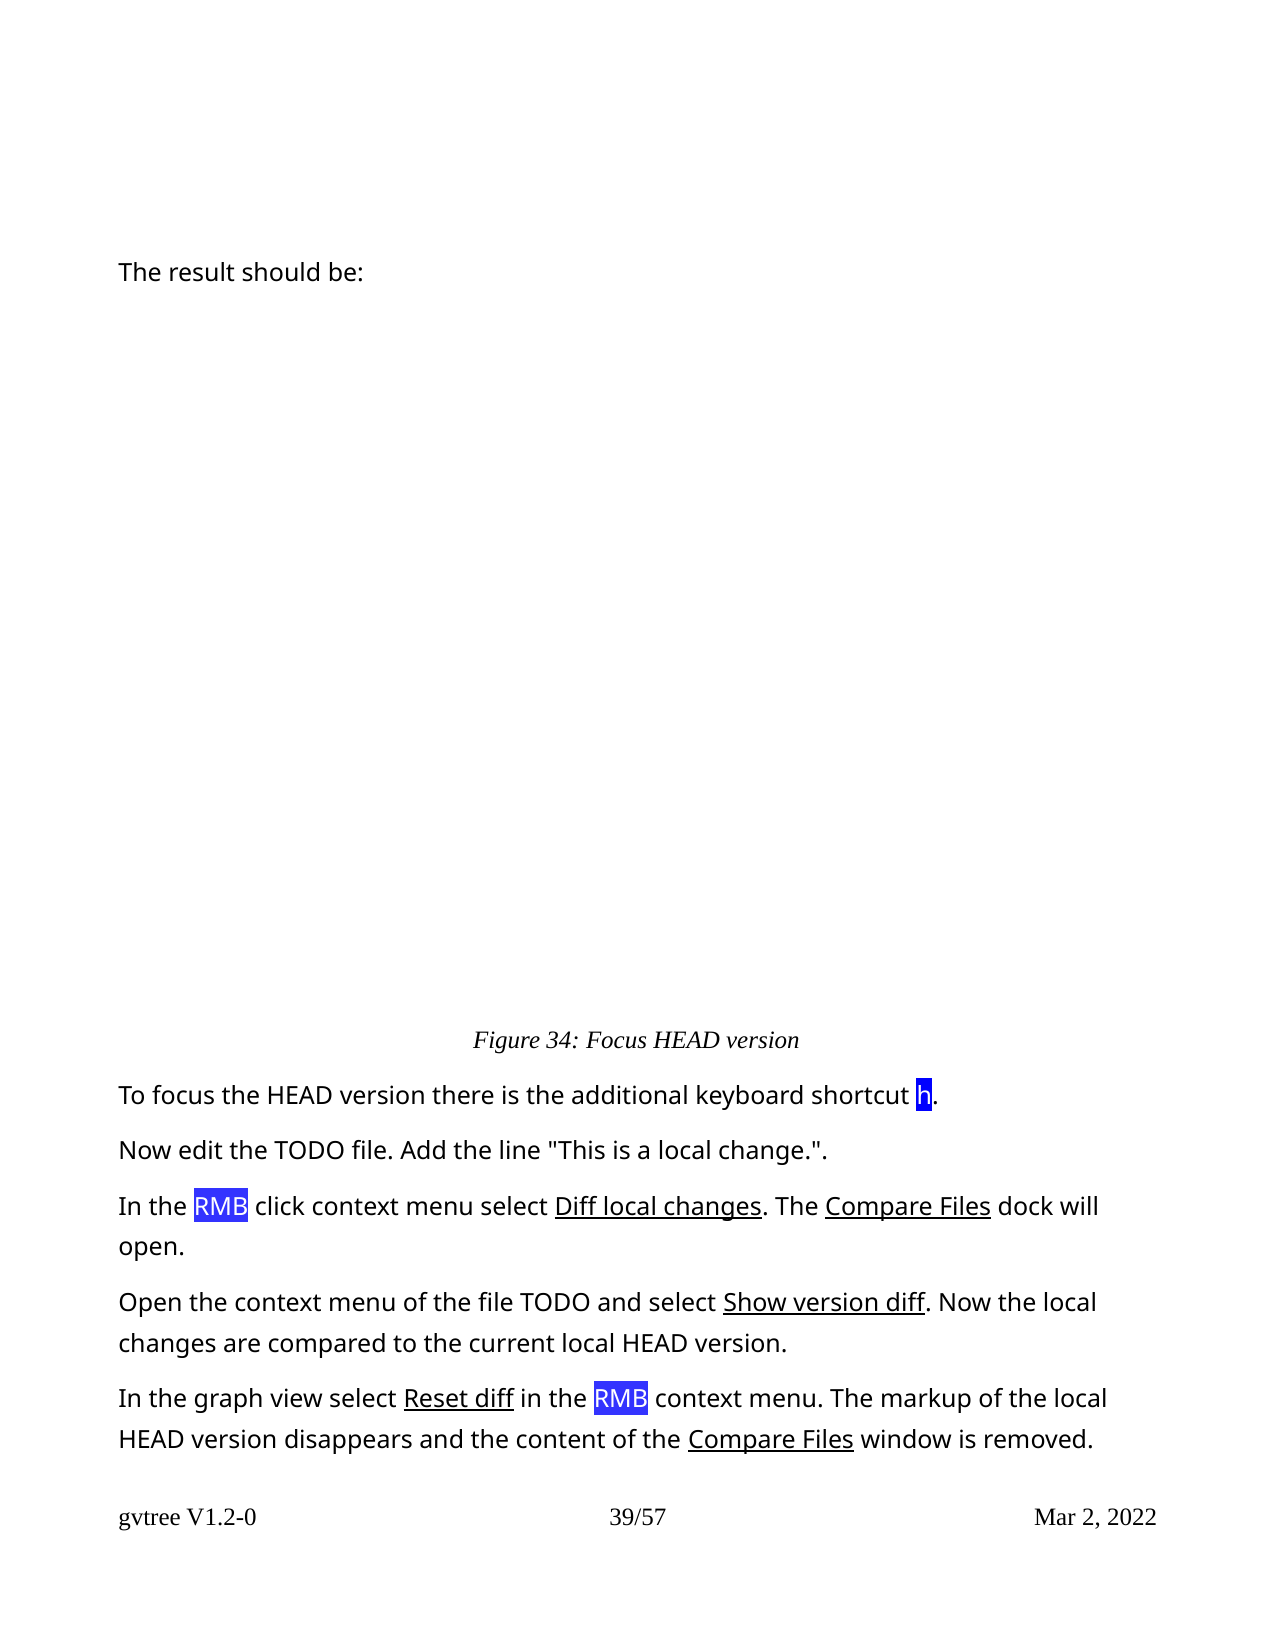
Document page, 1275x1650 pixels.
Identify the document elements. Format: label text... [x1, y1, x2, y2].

text Figure 34: Focus HEAD version [118, 335, 1157, 1054]
text In the graph view select Reset diff in the RMB context menu. The markup of the local HEAD version disappears and the content of the Compare Files window is removed. [118, 1381, 1157, 1456]
text Now edit the TODO file. Add the line "This is a local change.". [118, 1133, 1157, 1167]
text Open the context menu of the file TODO and select Show version diff. Now the local changes are compared to the current local HEAD version. [118, 1284, 1157, 1359]
text To focus the HEAD version there is the additional keyboard shortcut h. [118, 1054, 1157, 1111]
text [118, 322, 1157, 335]
text In the RMB click context menu select Diff local changes. The Compare Files dock will open. [118, 1188, 1157, 1263]
text The result should be: [118, 254, 1157, 288]
